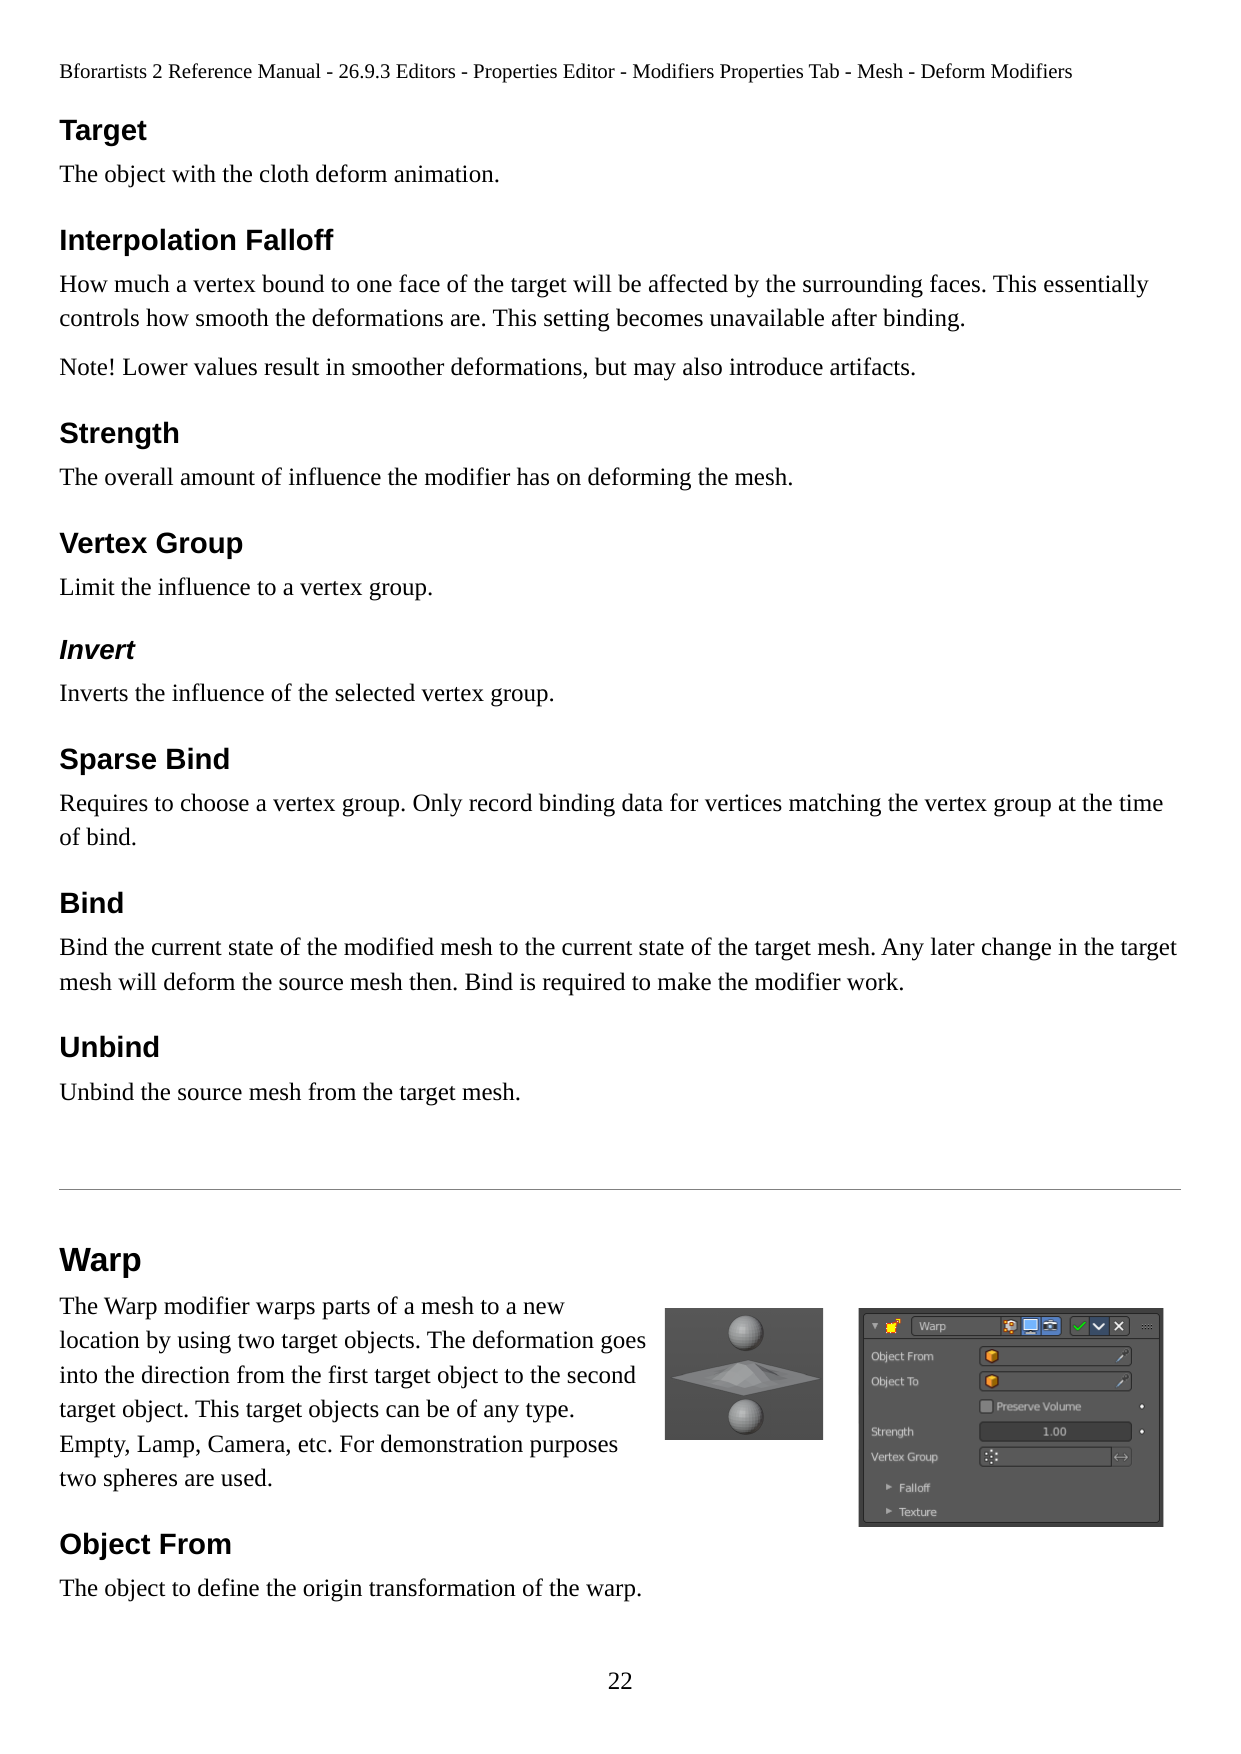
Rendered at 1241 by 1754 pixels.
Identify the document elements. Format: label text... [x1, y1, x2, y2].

text Requires to choose a vertex group. Only record binding data for vertices matching the vertex group at the time of bind. [59, 788, 1181, 851]
subtitle Unbind [59, 1030, 1181, 1064]
text The Warp modifier warps parts of a mesh to a new location by using two target objects. The deformation goes into the direction from the first target object to the second target object. This target objects can be of any type. Empty, Lamp, Camera, etc. For demonstration purposes two spheres are used. [59, 1291, 1181, 1492]
text The object with the cloth deform animation. [59, 159, 1181, 188]
text Bind the current state of the modified mesh to the current state of the target mesh. Any later change in the target mesh will deform the source mesh then. Bind is required to make the modifier work. [59, 932, 1181, 996]
text Note! Lower values result in smoother deformations, but may also introduce artifacts. [59, 352, 1181, 381]
text Limit the influence to a vertex group. [59, 572, 1181, 601]
subtitle Sparse Bind [59, 742, 1181, 775]
subtitle Vertex Group [59, 526, 1181, 559]
text Inverts the influence of the selected vertex group. [59, 678, 1181, 707]
subtitle Strength [59, 416, 1181, 450]
subtitle Bind [59, 886, 1181, 920]
text Unbind the source mesh from the target mesh. [59, 1077, 1181, 1105]
text How much a vertex bound to one face of the target will be affected by the surrounding faces. This essentially controls how smooth the deformations are. This setting becomes unavailable after binding. [59, 269, 1181, 332]
text The object to define the origin transformation of the warp. [59, 1573, 1181, 1602]
picture [858, 1308, 1164, 1527]
picture [664, 1308, 824, 1440]
text The overall amount of influence the modifier has on deforming the mesh. [59, 462, 1181, 491]
subtitle Invert [59, 634, 1181, 666]
subtitle Interpolation Falloff [59, 222, 1181, 256]
subtitle Target [59, 113, 1181, 146]
subtitle Object From [59, 1527, 1181, 1561]
subtitle Warp [59, 1240, 1181, 1278]
